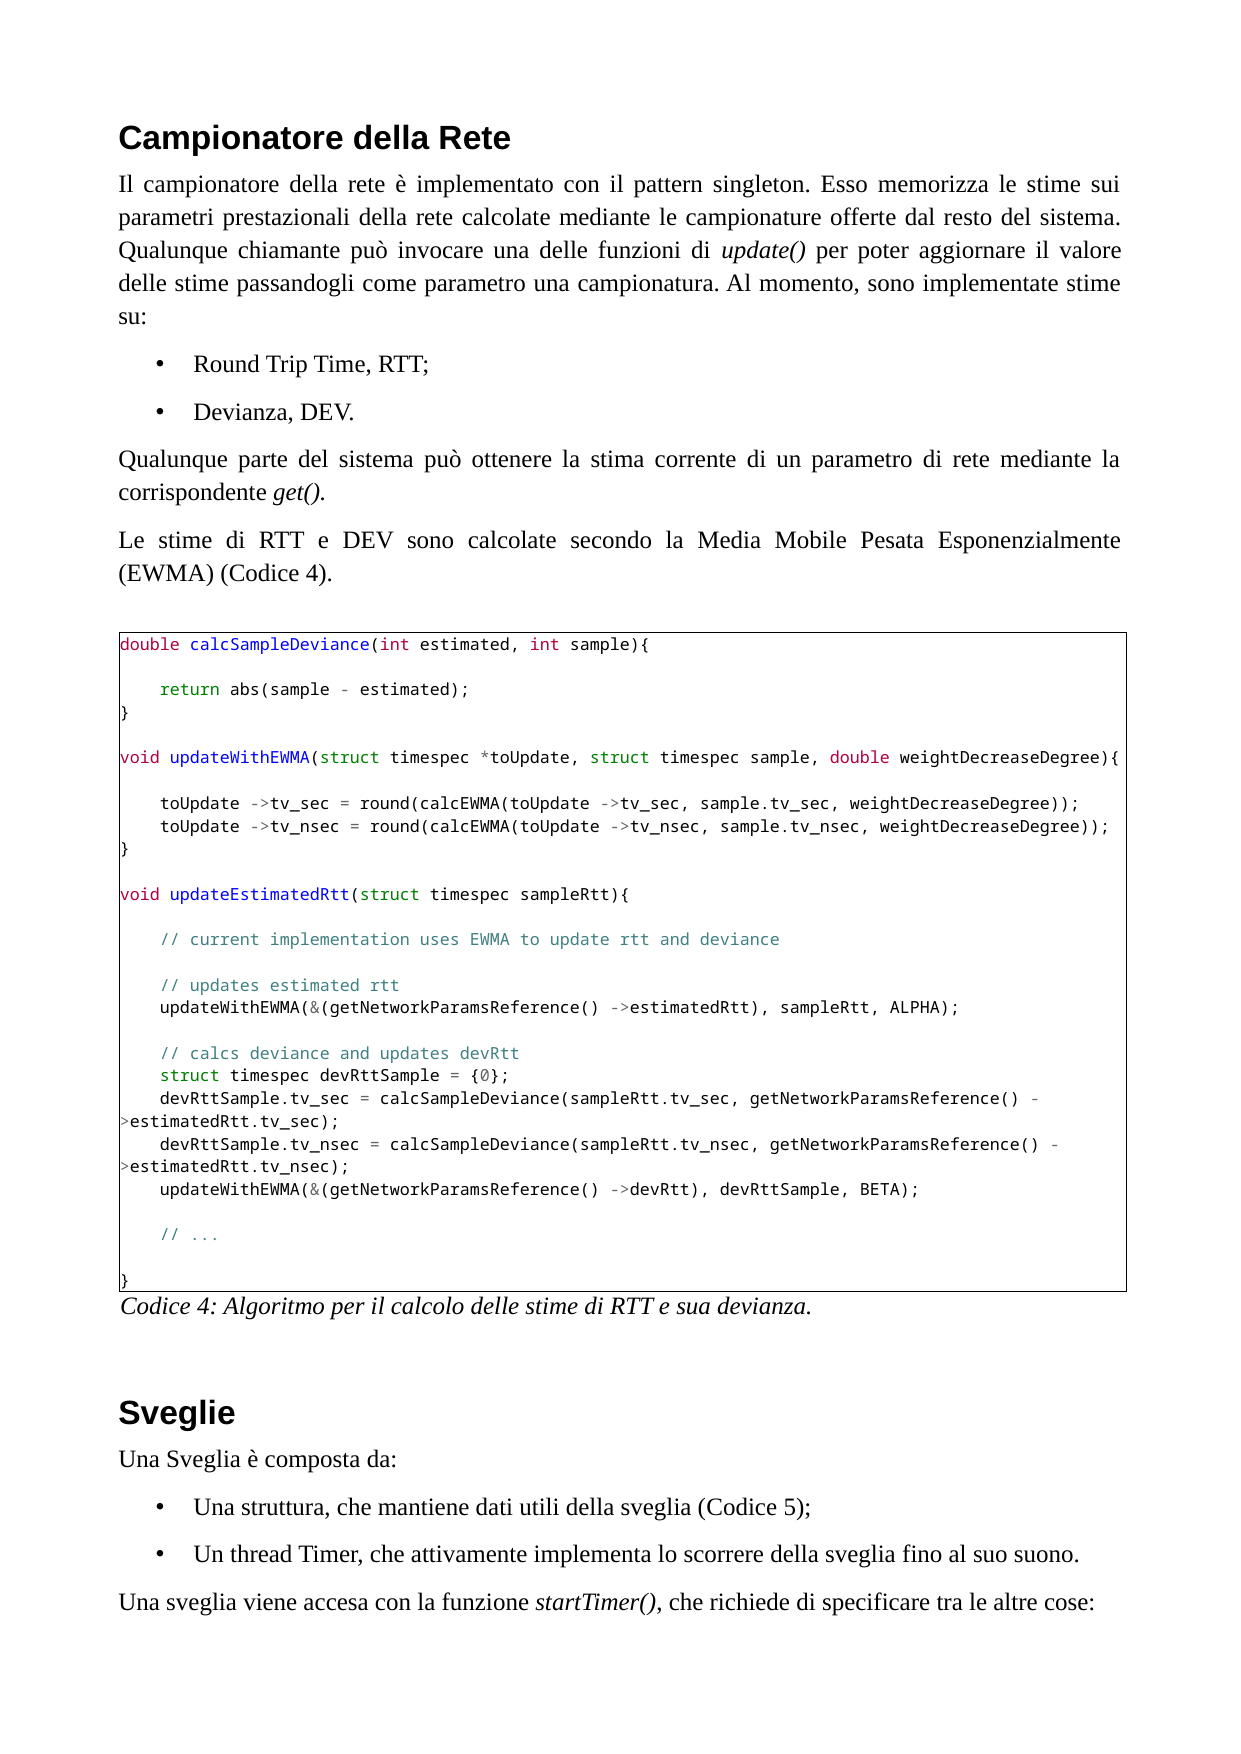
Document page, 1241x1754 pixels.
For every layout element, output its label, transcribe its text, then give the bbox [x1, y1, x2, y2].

text Qualunque parte del sistema può ottenere la stima corrente di un parametro di rete mediante la corrispondente get(). [118, 444, 1122, 506]
text Codice 4: Algoritmo per il calcolo delle stime di RTT e sua devianza. [120, 645, 1126, 1291]
list Round Trip Time, RTT; [156, 349, 1122, 378]
subtitle Campionatore della Rete [118, 118, 1122, 157]
subtitle Sveglie [118, 1393, 1122, 1431]
text Una Sveglia è composta da: [118, 1444, 1122, 1473]
text Le stime di RTT e DEV sono calcolate secondo la Media Mobile Pesata Esponenzialmente (EWMA) (Codice 4). [118, 525, 1122, 587]
text Una sveglia viene accesa con la funzione startTimer(), che richiede di specificare tra le altre cose: [118, 1587, 1122, 1616]
text Il campionatore della rete è implementato con il pattern singleton. Esso memorizza le stime sui parametri prestazionali della rete calcolate mediante le campionature offerte dal resto del sistema. Qualunque chiamante può invocare una delle funzioni di update() per poter aggiornare il valore delle stime passandogli come parametro una campionatura. Al momento, sono implementate stime su: [118, 169, 1122, 330]
text Codice 4: Algoritmo per il calcolo delle stime di RTT e sua devianza. [120, 1292, 1126, 1320]
list Una struttura, che mantiene dati utili della sveglia (Codice 5); [156, 1492, 1122, 1520]
list Un thread Timer, che attivamente implementa lo scorrere della sveglia fino al suo suono. [156, 1539, 1122, 1568]
list Devianza, DEV. [156, 397, 1122, 425]
